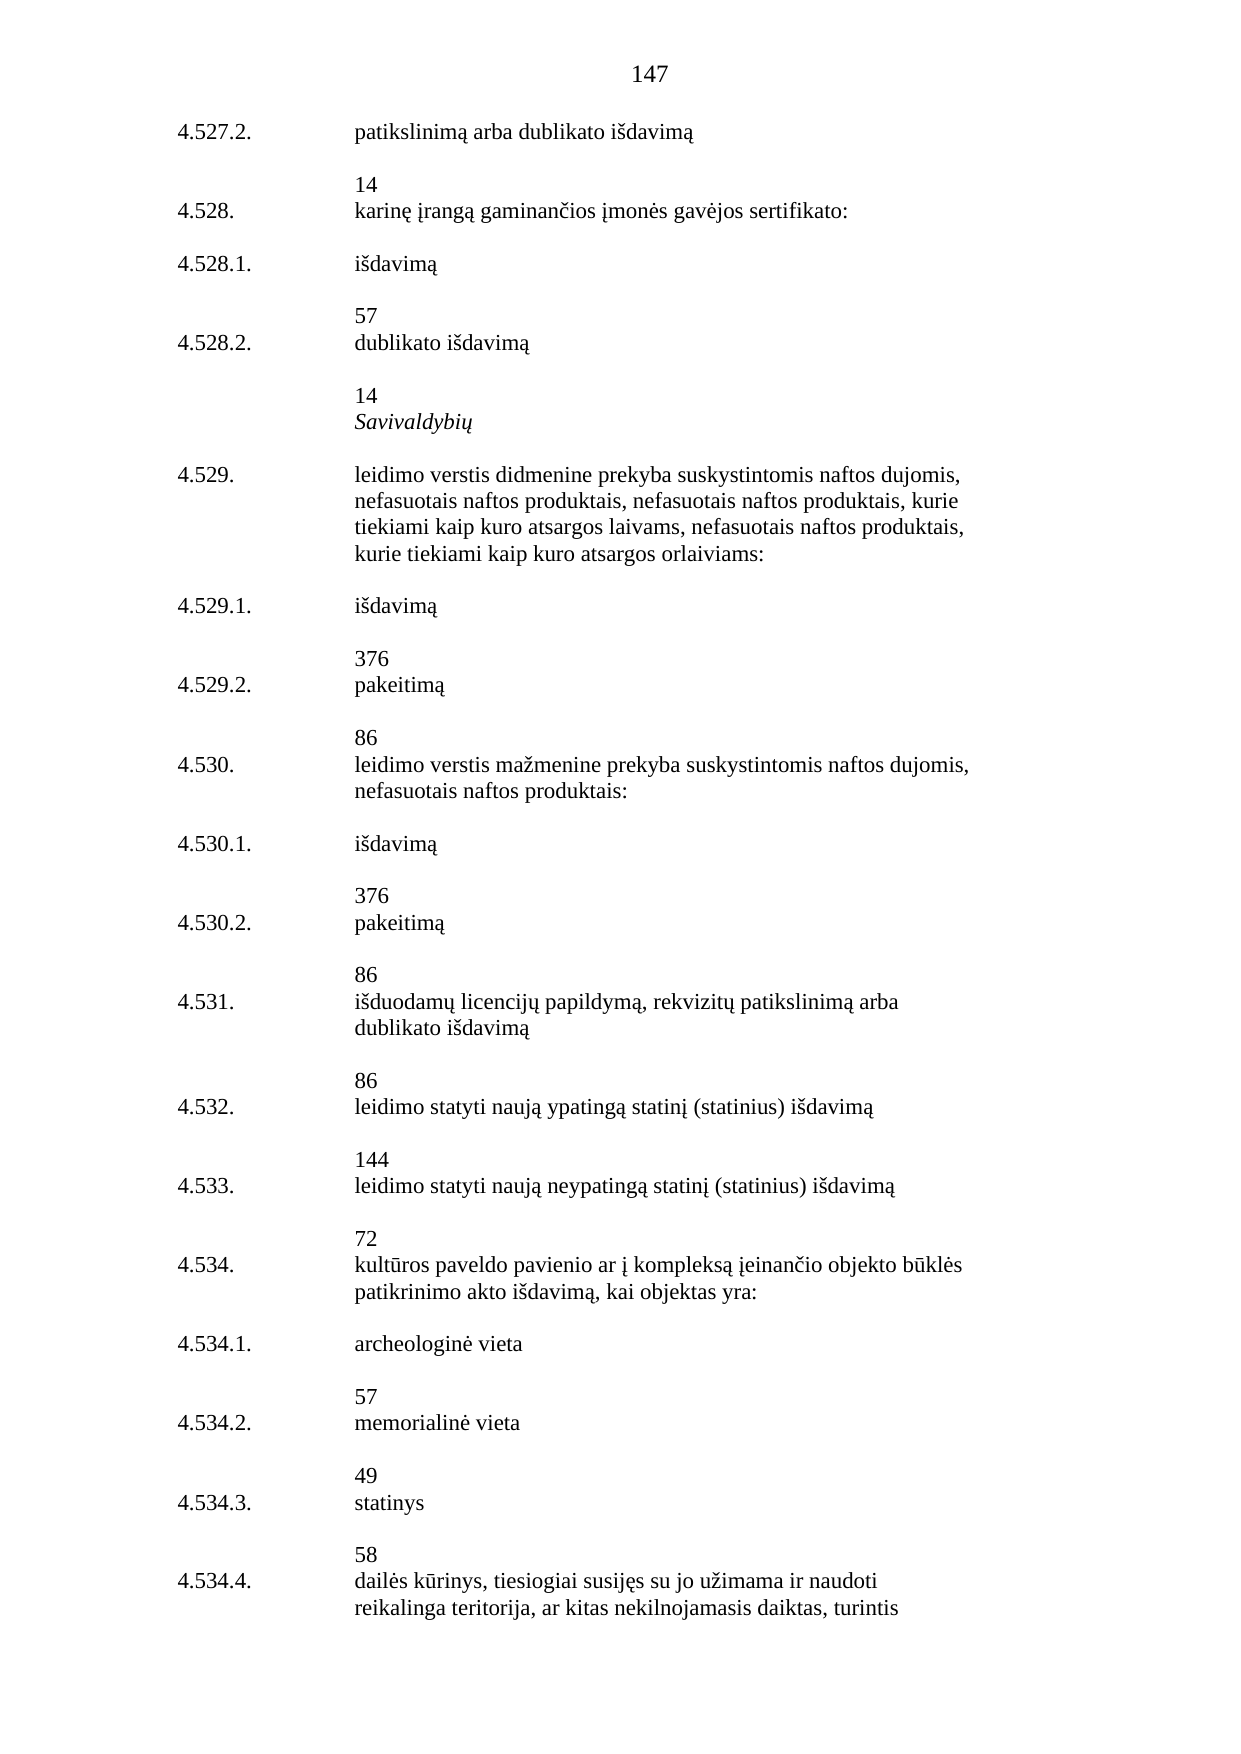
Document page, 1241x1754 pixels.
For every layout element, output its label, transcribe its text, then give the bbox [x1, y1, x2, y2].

text 4.534. kultūros paveldo pavienio ar į kompleksą įeinančio objekto būklės [177, 1251, 974, 1278]
text 4.529.1. išdavimą 376 [177, 592, 974, 672]
text nefasuotais naftos produktais, nefasuotais naftos produktais, kurie [354, 487, 974, 513]
text 4.534.4. dailės kūrinys, tiesiogiai susijęs su jo užimama ir naudoti [177, 1568, 974, 1594]
text nefasuotais naftos produktais: [354, 777, 974, 830]
text dublikato išdavimą 86 [354, 1014, 974, 1093]
text 4.534.1. archeologinė vieta 57 [177, 1330, 974, 1409]
text 4.533. leidimo statyti naują neypatingą statinį (statinius) išdavimą 72 [177, 1172, 974, 1251]
text 4.531. išduodamų licencijų papildymą, rekvizitų patikslinimą arba [177, 988, 974, 1014]
text Savivaldybių [354, 408, 974, 461]
text kurie tiekiami kaip kuro atsargos orlaiviams: [354, 540, 974, 592]
text 4.532. leidimo statyti naują ypatingą statinį (statinius) išdavimą 144 [177, 1093, 974, 1172]
text 4.528.2. dublikato išdavimą 14 [177, 329, 974, 408]
text 4.534.3. statinys 58 [177, 1488, 974, 1568]
text 4.527.2. patikslinimą arba dublikato išdavimą 14 [177, 118, 974, 197]
text patikrinimo akto išdavimą, kai objektas yra: [354, 1278, 974, 1330]
text tiekiami kaip kuro atsargos laivams, nefasuotais naftos produktais, [354, 513, 974, 540]
text 4.528. karinę įrangą gaminančios įmonės gavėjos sertifikato: [177, 197, 974, 250]
text 4.530. leidimo verstis mažmenine prekyba suskystintomis naftos dujomis, [177, 751, 974, 777]
text 4.529. leidimo verstis didmenine prekyba suskystintomis naftos dujomis, [177, 461, 974, 487]
text 4.530.1. išdavimą 376 [177, 830, 974, 909]
text reikalinga teritorija, ar kitas nekilnojamasis daiktas, turintis [354, 1594, 974, 1620]
text 4.529.2. pakeitimą 86 [177, 672, 974, 751]
text 4.534.2. memorialinė vieta 49 [177, 1409, 974, 1488]
text 4.528.1. išdavimą 57 [177, 250, 974, 329]
text 4.530.2. pakeitimą 86 [177, 909, 974, 988]
